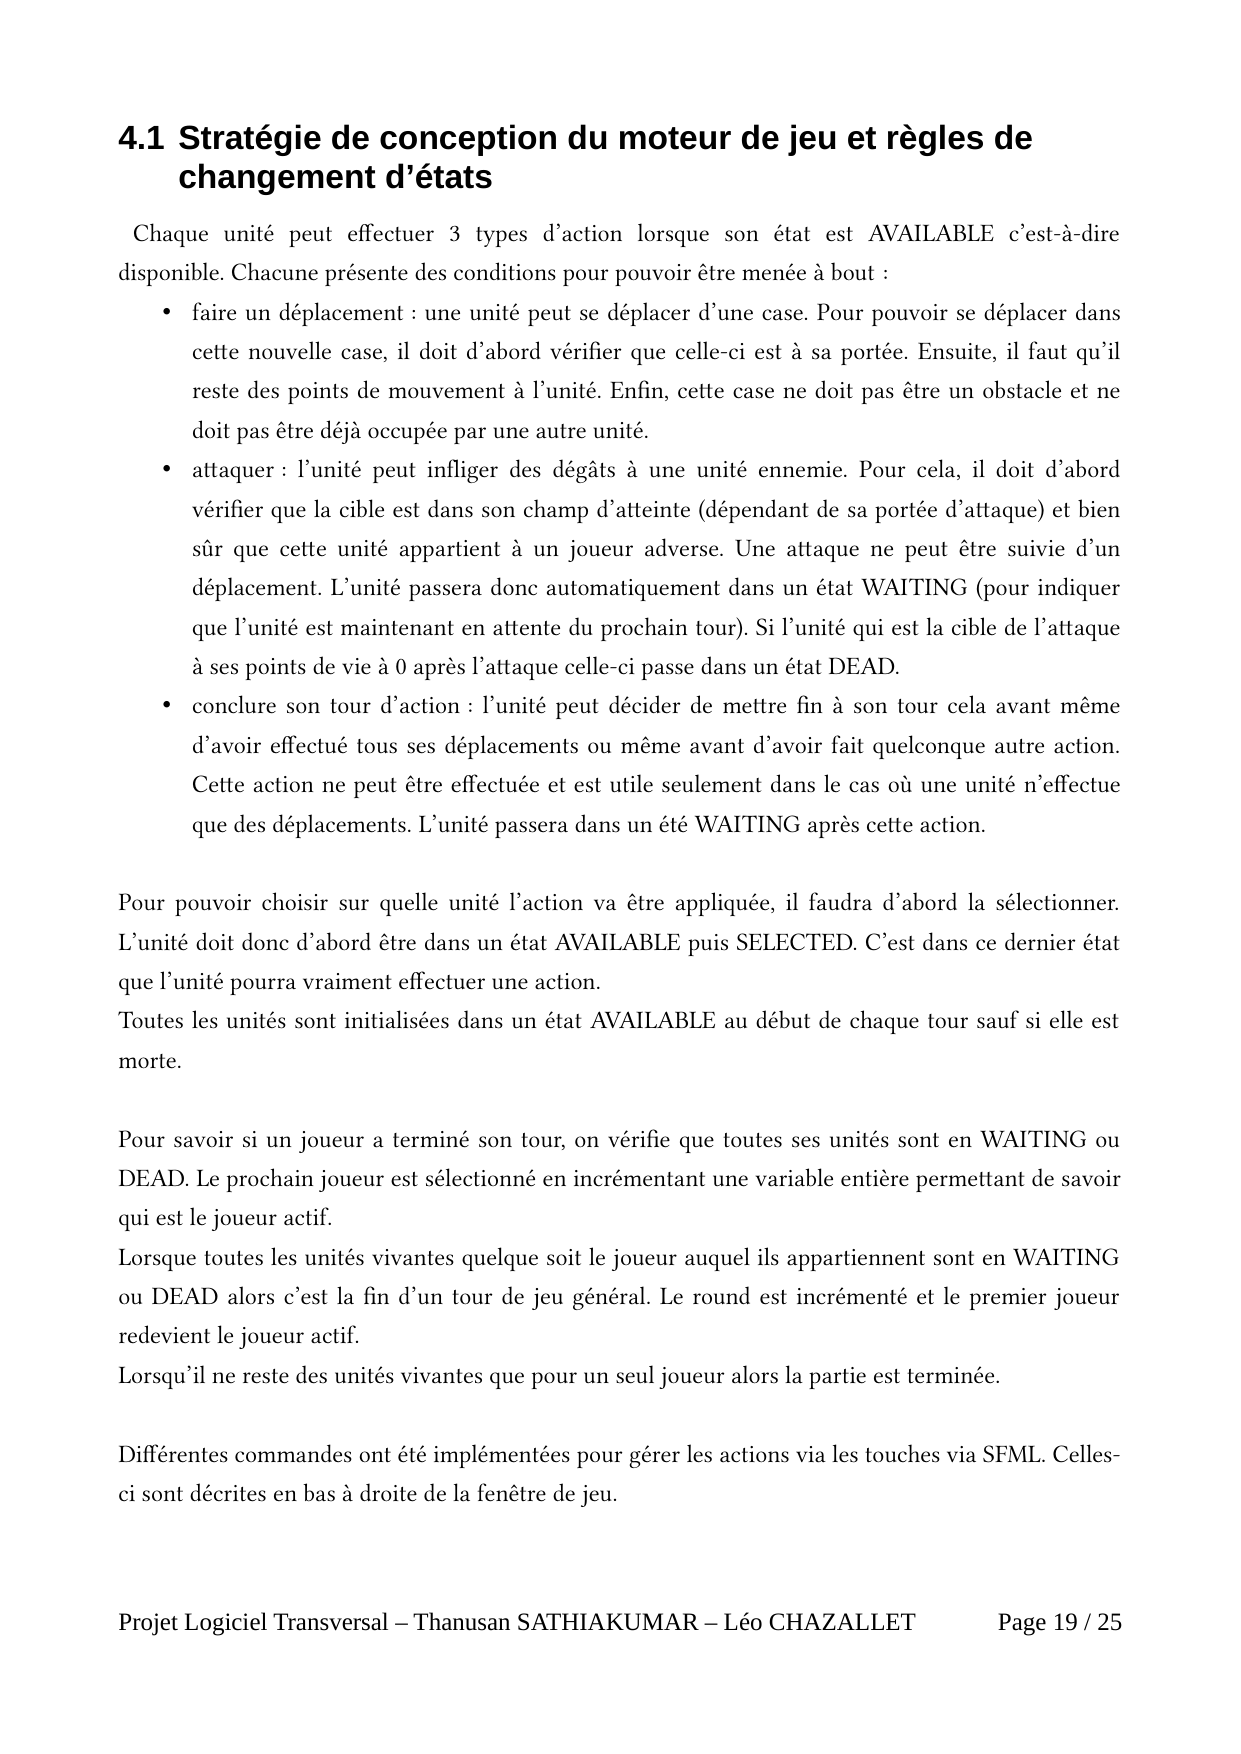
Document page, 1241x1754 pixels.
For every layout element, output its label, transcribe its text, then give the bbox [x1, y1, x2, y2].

subtitle Stratégie de conception du moteur de jeu et règles de changement d’états [118, 118, 1122, 195]
text Pour savoir si un joueur a terminé son tour, on vérifie que toutes ses unités sont en WAITING ou DEAD. Le prochain joueur est sélectionné en incrémentant une variable entière permettant de savoir qui est le joueur actif. [118, 1125, 1122, 1232]
text Chaque unité peut effectuer 3 types d’action lorsque son état est AVAILABLE c’est-à-dire disponible. Chacune présente des conditions pour pouvoir être menée à bout : [118, 219, 1122, 287]
text Lorsqu’il ne reste des unités vivantes que pour un seul joueur alors la partie est terminée. [118, 1361, 1122, 1389]
text Lorsque toutes les unités vivantes quelque soit le joueur auquel ils appartiennent sont en WAITING ou DEAD alors c’est la fin d’un tour de jeu général. Le round est incrémenté et le premier joueur redevient le joueur actif. [118, 1243, 1122, 1350]
text Toutes les unités sont initialisées dans un état AVAILABLE au début de chaque tour sauf si elle est morte. [118, 1007, 1122, 1074]
list faire un déplacement : une unité peut se déplacer d’une case. Pour pouvoir se déplacer dans cette nouvelle case, il doit d’abord vérifier que celle-ci est à sa portée. Ensuite, il faut qu’il reste des points de mouvement à l’unité. Enfin, cette case ne doit pas être un obstacle et ne doit pas être déjà occupée par une autre unité. [162, 298, 1122, 444]
text Différentes commandes ont été implémentées pour gérer les actions via les touches via SFML. Celles-ci sont décrites en bas à droite de la fenêtre de jeu. [118, 1440, 1122, 1508]
text Pour pouvoir choisir sur quelle unité l’action va être appliquée, il faudra d’abord la sélectionner. L’unité doit donc d’abord être dans un état AVAILABLE puis SELECTED. C’est dans ce dernier état que l’unité pourra vraiment effectuer une action. [118, 888, 1122, 996]
list attaquer : l’unité peut infliger des dégâts à une unité ennemie. Pour cela, il doit d’abord vérifier que la cible est dans son champ d’atteinte (dépendant de sa portée d’attaque) et bien sûr que cette unité appartient à un joueur adverse. Une attaque ne peut être suivie d’un déplacement. L’unité passera donc automatiquement dans un état WAITING (pour indiquer que l’unité est maintenant en attente du prochain tour). Si l’unité qui est la cible de l’attaque à ses points de vie à 0 après l’attaque celle-ci passe dans un état DEAD. [162, 455, 1122, 681]
list conclure son tour d’action : l’unité peut décider de mettre fin à son tour cela avant même d’avoir effectué tous ses déplacements ou même avant d’avoir fait quelconque autre action. Cette action ne peut être effectuée et est utile seulement dans le cas où une unité n’effectue que des déplacements. L’unité passera dans un été WAITING après cette action. [162, 692, 1122, 838]
